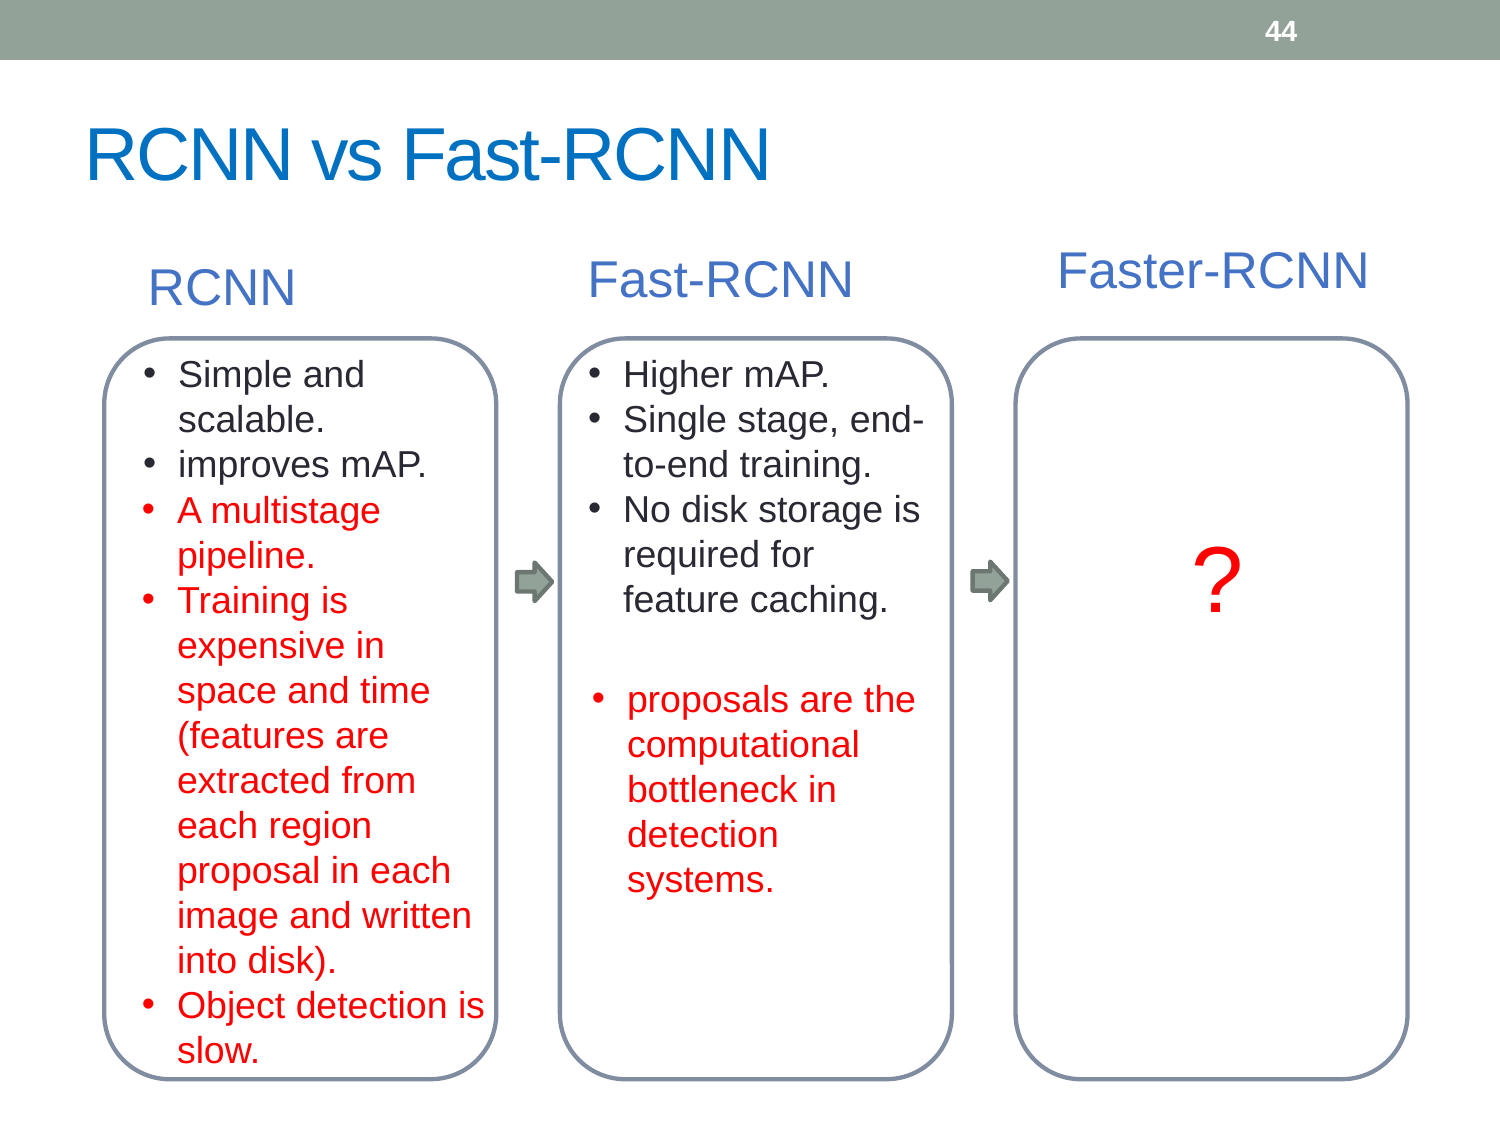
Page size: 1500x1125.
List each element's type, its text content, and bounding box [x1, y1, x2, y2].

text_box Higher mAP. Single stage, end-to-end training. No disk storage is required for feature caching. [573, 342, 946, 628]
text_box ? [1177, 511, 1445, 639]
text_box RCNN vs Fast-RCNN [69, 97, 1420, 286]
text_box RCNN [280, 286, 288, 299]
text_box [1015, 338, 1408, 1080]
text_box proposals are the computational bottleneck in detection systems. [577, 667, 943, 908]
text_box RCNN [132, 286, 384, 323]
text_box [972, 561, 1008, 601]
slide_number [1250, 3, 1425, 57]
text_box [148, 338, 453, 342]
text_box Simple and scalable. improves mAP. [128, 342, 501, 493]
text_box [517, 562, 553, 602]
text_box [559, 364, 952, 1080]
text_box [104, 353, 128, 1064]
text_box A multistage pipeline. Training is expensive in space and time (features are extracted from each region proposal in each image and written into disk). Object detection is slow. [127, 433, 500, 1124]
text_box Fast-RCNN [572, 286, 917, 316]
text_box Faster-RCNN [1042, 229, 1484, 307]
text_box RCNN [243, 286, 251, 299]
text_box [603, 338, 908, 342]
